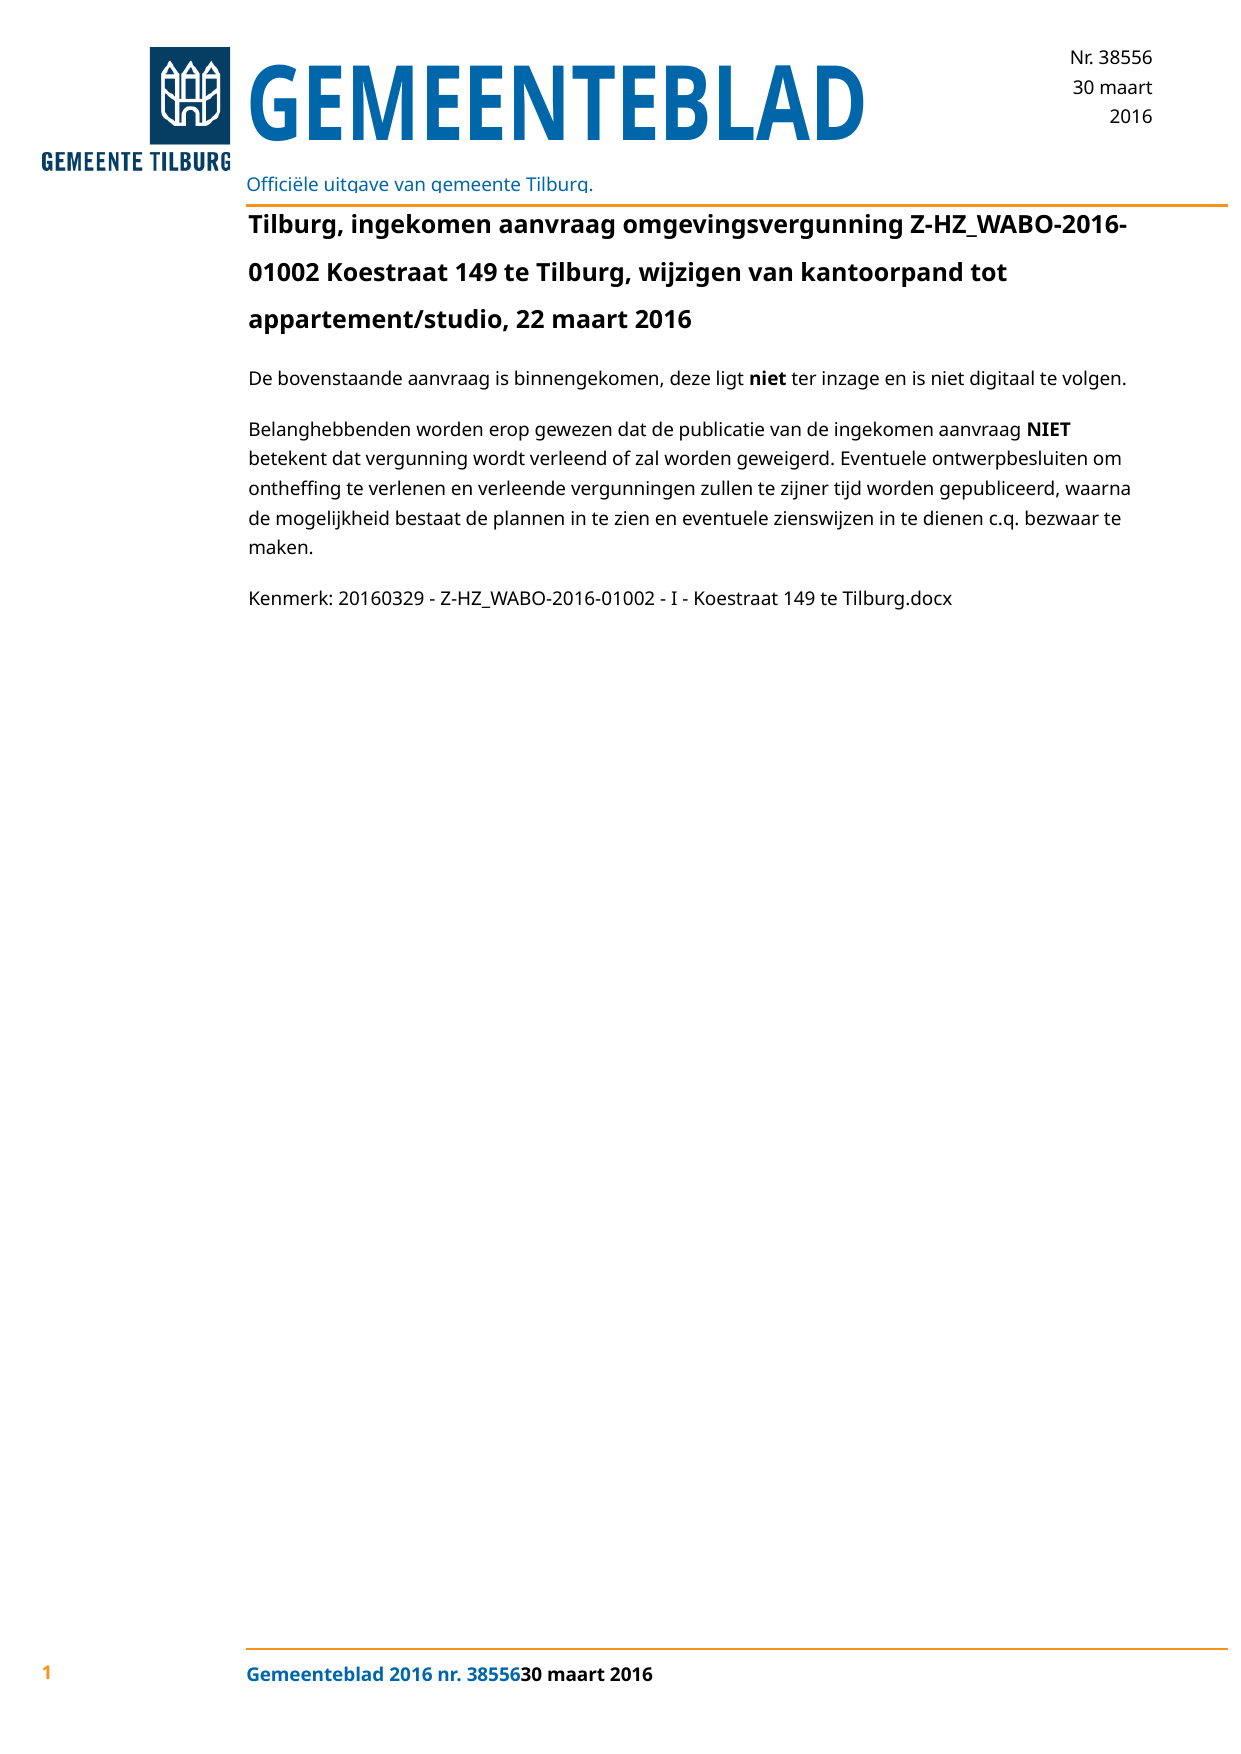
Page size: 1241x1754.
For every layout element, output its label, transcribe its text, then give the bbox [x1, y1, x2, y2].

text De bovenstaande aanvraag is binnengekomen, deze ligt niet ter inzage en is niet digitaal te volgen. [248, 366, 1152, 391]
text Kenmerk: 20160329 - Z-HZ_WABO-2016-01002 - I - Koestraat 149 te Tilburg.docx [248, 585, 1152, 610]
picture [41, 47, 231, 172]
text Belanghebbenden worden erop gewezen dat de publicatie van de ingekomen aanvraag NIET betekent dat vergunning wordt verleend of zal worden geweigerd. Eventuele ontwerpbesluiten om ontheffing te verlenen en verleende vergunningen zullen te zijner tijd worden gepubliceerd, waarna de mogelijkheid bestaat de plannen in te zien en eventuele zienswijzen in te dienen c.q. bezwaar te maken. [248, 416, 1152, 560]
text Tilburg, ingekomen aanvraag omgevingsvergunning Z-HZ_WABO-2016-01002 Koestraat 149 te Tilburg, wijzigen van kantoorpand tot appartement/studio, 22 maart 2016 [248, 207, 1152, 336]
